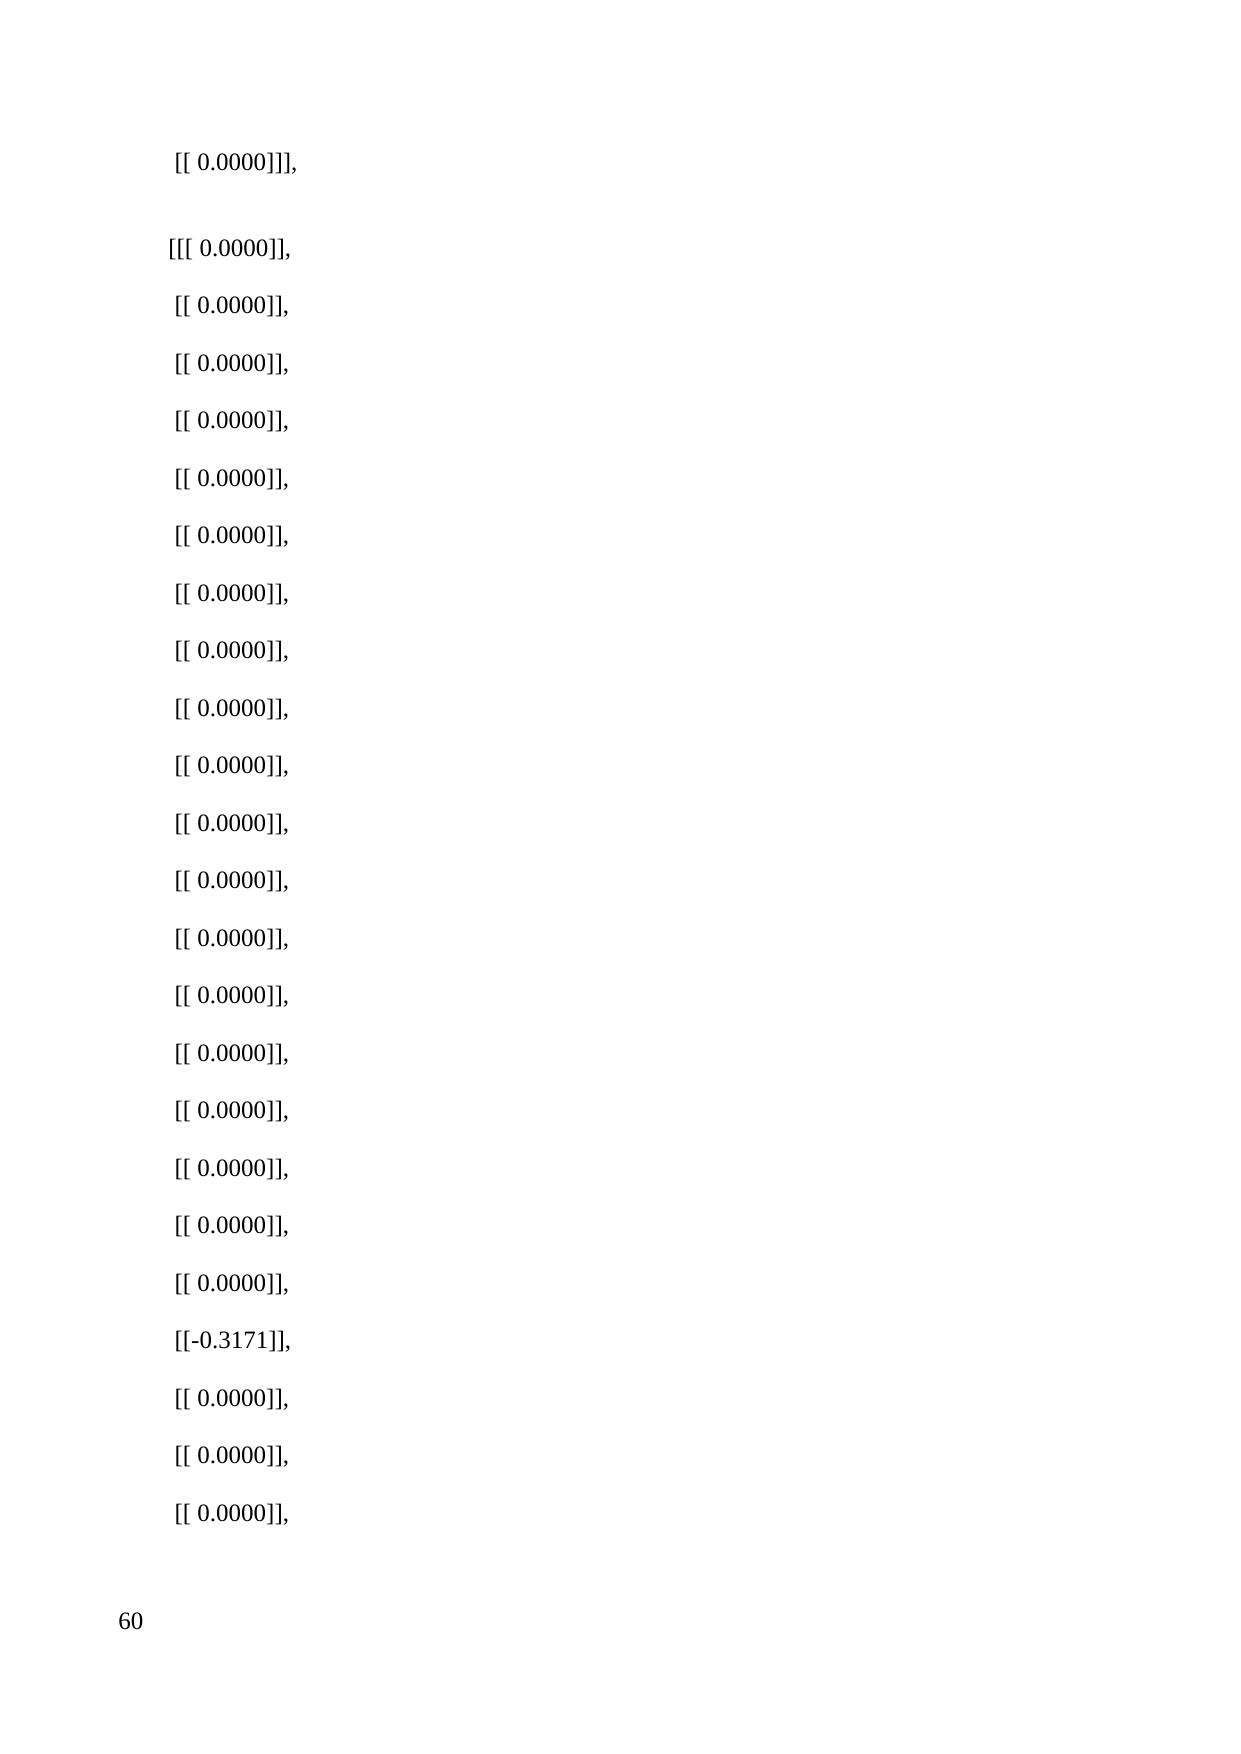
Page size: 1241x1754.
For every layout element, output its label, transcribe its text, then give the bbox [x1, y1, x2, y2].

text [[-0.3171]], [118, 1326, 1122, 1354]
text [[ 0.0000]], [118, 521, 1122, 549]
text [[ 0.0000]], [118, 751, 1122, 779]
text [[ 0.0000]], [118, 1096, 1122, 1124]
text [[ 0.0000]], [118, 1268, 1122, 1297]
text [[ 0.0000]], [118, 693, 1122, 722]
text [[ 0.0000]], [118, 406, 1122, 434]
text [[ 0.0000]], [118, 981, 1122, 1009]
text [[ 0.0000]], [118, 291, 1122, 319]
text [[ 0.0000]], [118, 1441, 1122, 1469]
text [[ 0.0000]], [118, 923, 1122, 952]
text [[ 0.0000]], [118, 1498, 1122, 1527]
text [[ 0.0000]], [118, 636, 1122, 664]
text [[ 0.0000]], [118, 1211, 1122, 1239]
text [[ 0.0000]], [118, 1038, 1122, 1067]
text [[ 0.0000]], [118, 1383, 1122, 1412]
text [[ 0.0000]]], [118, 147, 1122, 176]
text [[ 0.0000]], [118, 808, 1122, 837]
text [[[ 0.0000]], [118, 233, 1122, 262]
text [[ 0.0000]], [118, 866, 1122, 894]
text [[ 0.0000]], [118, 578, 1122, 607]
text [[ 0.0000]], [118, 1153, 1122, 1182]
text [[ 0.0000]], [118, 463, 1122, 492]
text [[ 0.0000]], [118, 348, 1122, 377]
